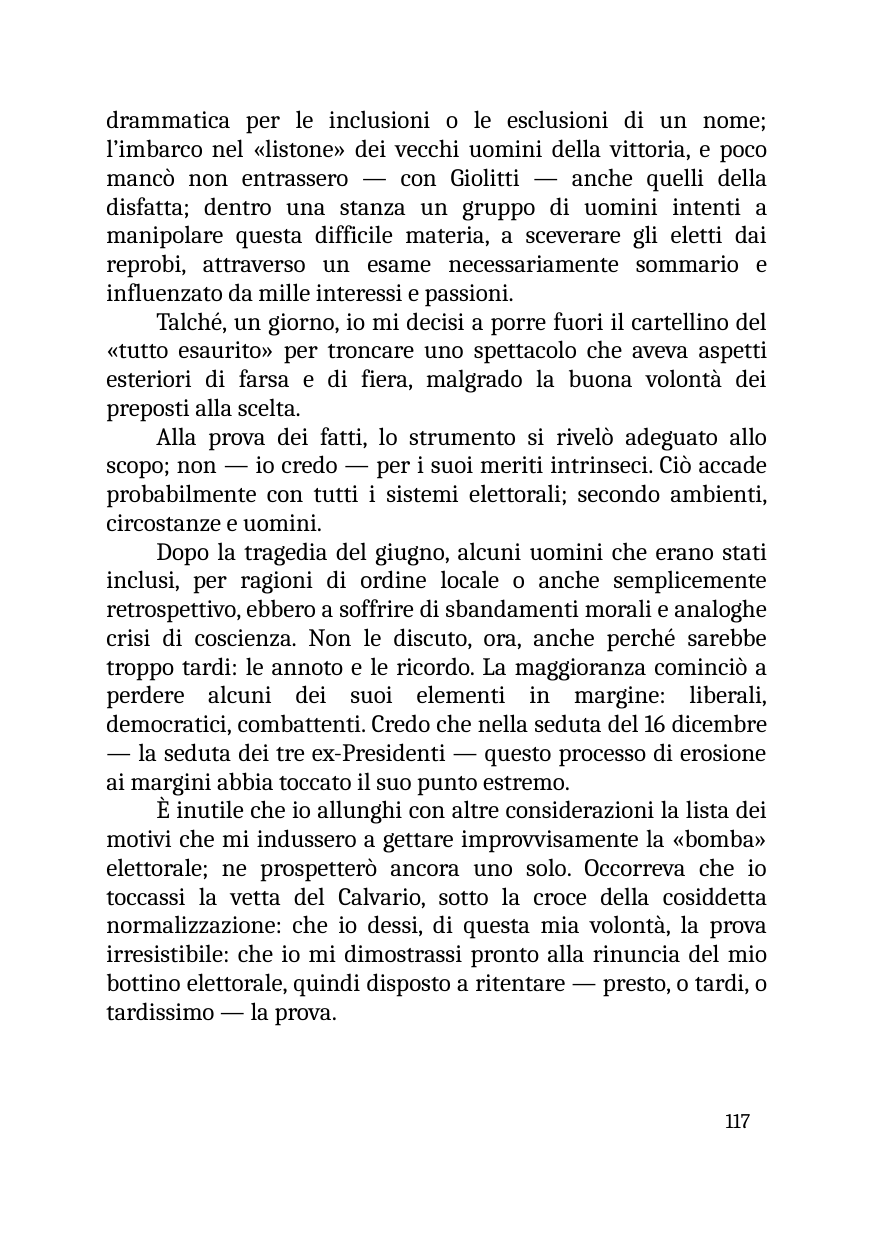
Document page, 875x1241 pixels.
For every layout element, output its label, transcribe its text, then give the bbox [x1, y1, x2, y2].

text Talché, un giorno, io mi decisi a porre fuori il cartellino del «tutto esaurito» per troncare uno spettacolo che aveva aspetti esteriori di farsa e di fiera, malgrado la buona volontà dei preposti alla scelta. [106, 307, 768, 422]
text Alla prova dei fatti, lo strumento si rivelò adeguato allo scopo; non — io credo — per i suoi meriti intrinseci. Ciò accade probabilmente con tutti i sistemi elettorali; secondo ambienti, circostanze e uomini. [106, 422, 768, 537]
text Dopo la tragedia del giugno, alcuni uomini che erano stati inclusi, per ragioni di ordine locale o anche semplicemente retrospettivo, ebbero a soffrire di sbandamenti morali e analoghe crisi di coscienza. Non le discuto, ora, anche perché sarebbe troppo tardi: le annoto e le ricordo. La maggioranza cominciò a perdere alcuni dei suoi elementi in margine: liberali, democratici, combattenti. Credo che nella seduta del 16 dicembre — la seduta dei tre ex-Presidenti — questo processo di erosione ai margini abbia toccato il suo punto estremo. [106, 537, 768, 796]
text È inutile che io allunghi con altre considerazioni la lista dei motivi che mi indussero a gettare improvvisamente la «bomba» elettorale; ne prospetterò ancora uno solo. Occorreva che io toccassi la vetta del Calvario, sotto la croce della cosiddetta normalizzazione: che io dessi, di questa mia volontà, la prova irresistibile: che io mi dimostrassi pronto alla rinuncia del mio bottino elettorale, quindi disposto a ritentare — presto, o tardi, o tardissimo — la prova. [106, 796, 768, 1026]
text drammatica per le inclusioni o le esclusioni di un nome; l’imbarco nel «listone» dei vecchi uomini della vittoria, e poco mancò non entrassero — con Giolitti — anche quelli della disfatta; dentro una stanza un gruppo di uomini intenti a manipolare questa difficile materia, a sceverare gli eletti dai reprobi, attraverso un esame necessariamente sommario e influenzato da mille interessi e passioni. [106, 106, 768, 307]
